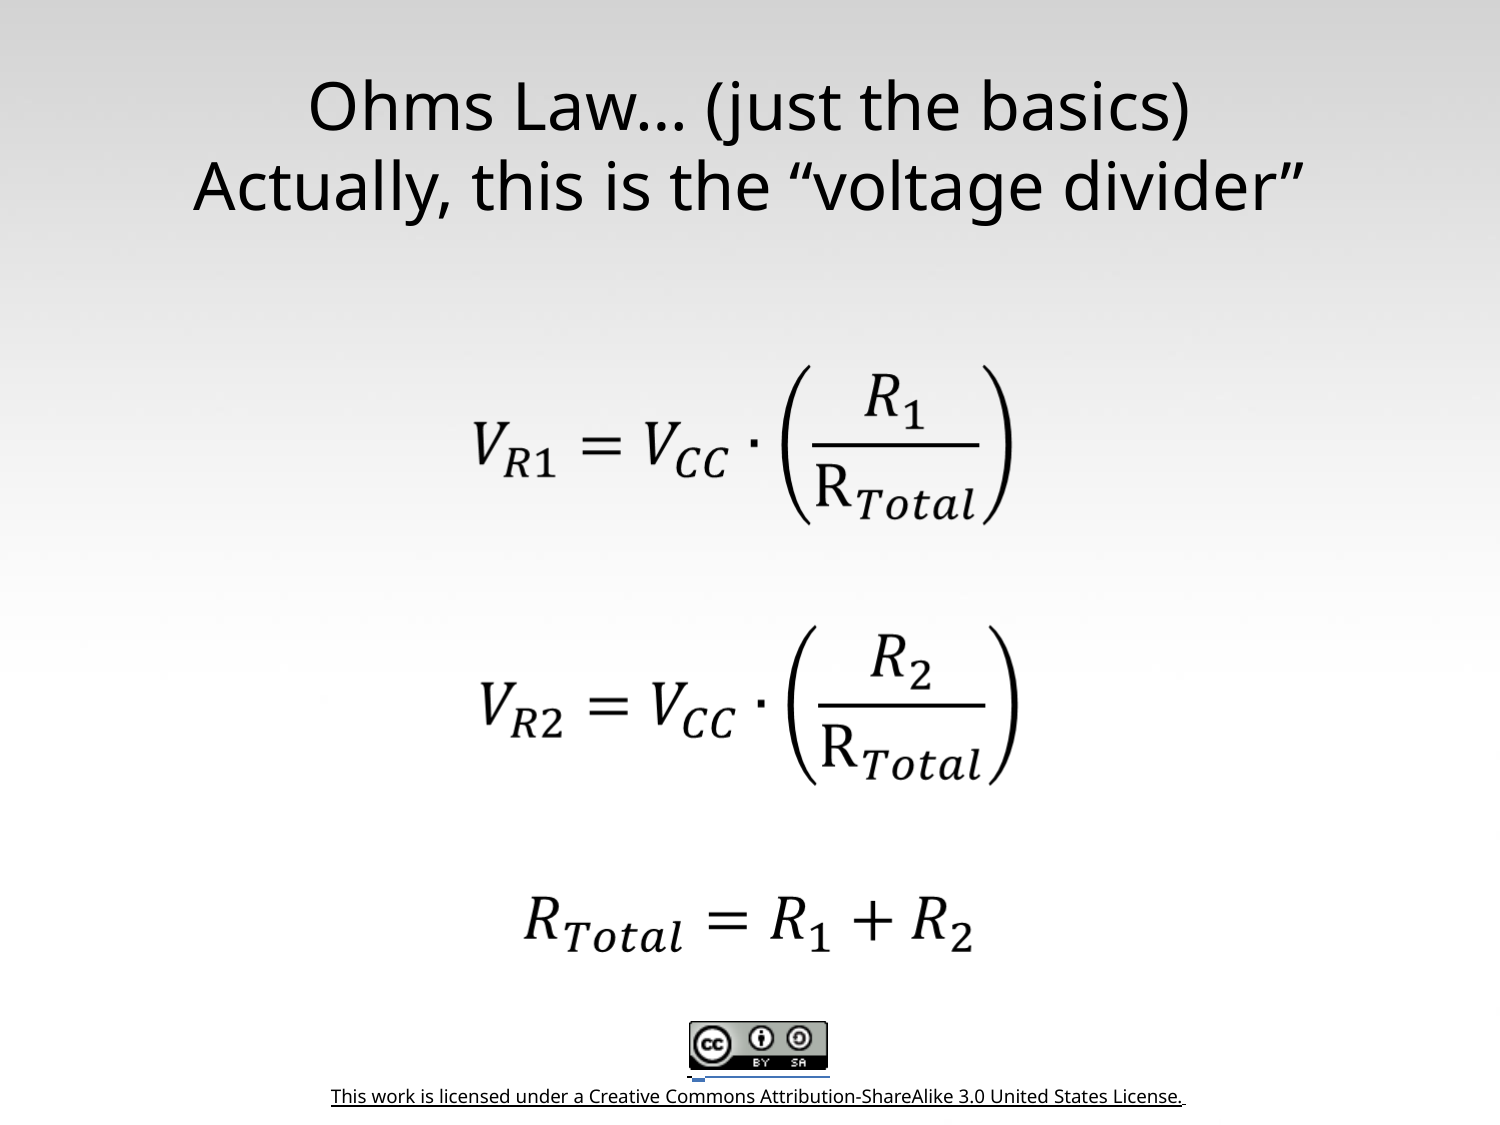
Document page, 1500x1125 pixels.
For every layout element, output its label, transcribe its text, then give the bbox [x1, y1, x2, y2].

list [112, 275, 1388, 1000]
picture [0, 0, 1500, 1125]
title Ohms Law… (just the basics) Actually, this is the “voltage divider” [112, 50, 1388, 238]
